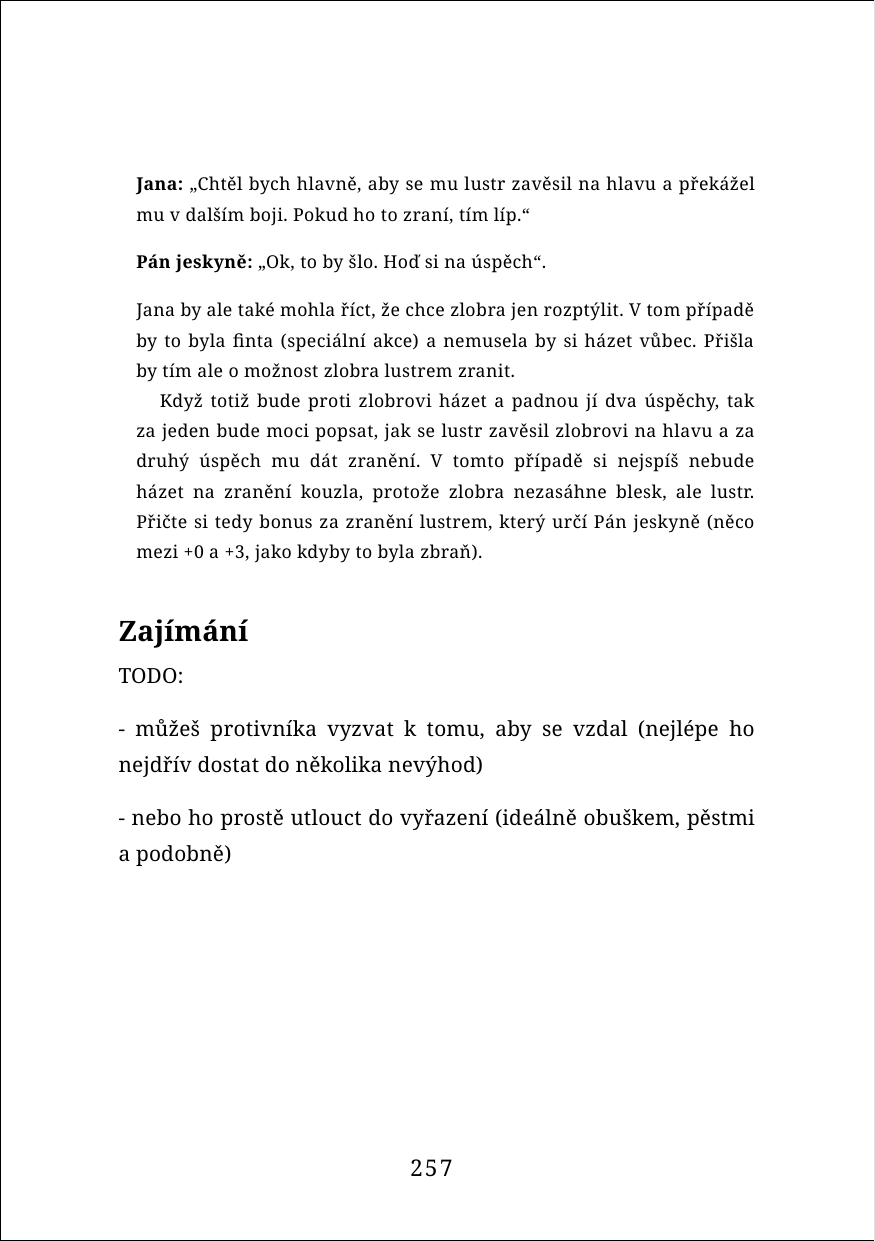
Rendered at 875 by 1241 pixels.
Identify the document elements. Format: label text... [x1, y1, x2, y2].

subtitle Zajímání [118, 611, 756, 649]
text Pán jeskyně: „Ok, to by šlo. Hoď si na úspěch“. [136, 250, 756, 274]
text Jana: „Chtěl bych hlavně, aby se mu lustr zavěsil na hlavu a překážel mu v dalším boji. Pokud ho to zraní, tím líp.“ [136, 172, 756, 226]
text - nebo ho prostě utlouct do vyřazení (ideálně obuškem, pěstmi a podobně) [118, 803, 756, 867]
text TODO: [118, 661, 756, 689]
text - můžeš protivníka vyzvat k tomu, aby se vzdal (nejlépe ho nejdřív dostat do několika nevýhod) [118, 714, 756, 778]
text Jana by ale také mohla říct, že chce zlobra jen rozptýlit. V tom případě by to byla finta (speciální akce) a nemusela by si házet vůbec. Přišla by tím ale o možnost zlobra lustrem zranit. Když totiž bude proti zlobrovi házet a padnou jí dva úspěchy, tak za jeden bude moci popsat, jak se lustr zavěsil zlobrovi na hlavu a za druhý úspěch mu dát zranění. V tomto případě si nejspíš nebude házet na zranění kouzla, protože zlobra nezasáhne blesk, ale lustr. Přičte si tedy bonus za zranění lustrem, který určí Pán jeskyně (něco mezi +0 a +3, jako kdyby to byla zbraň). [136, 298, 756, 564]
